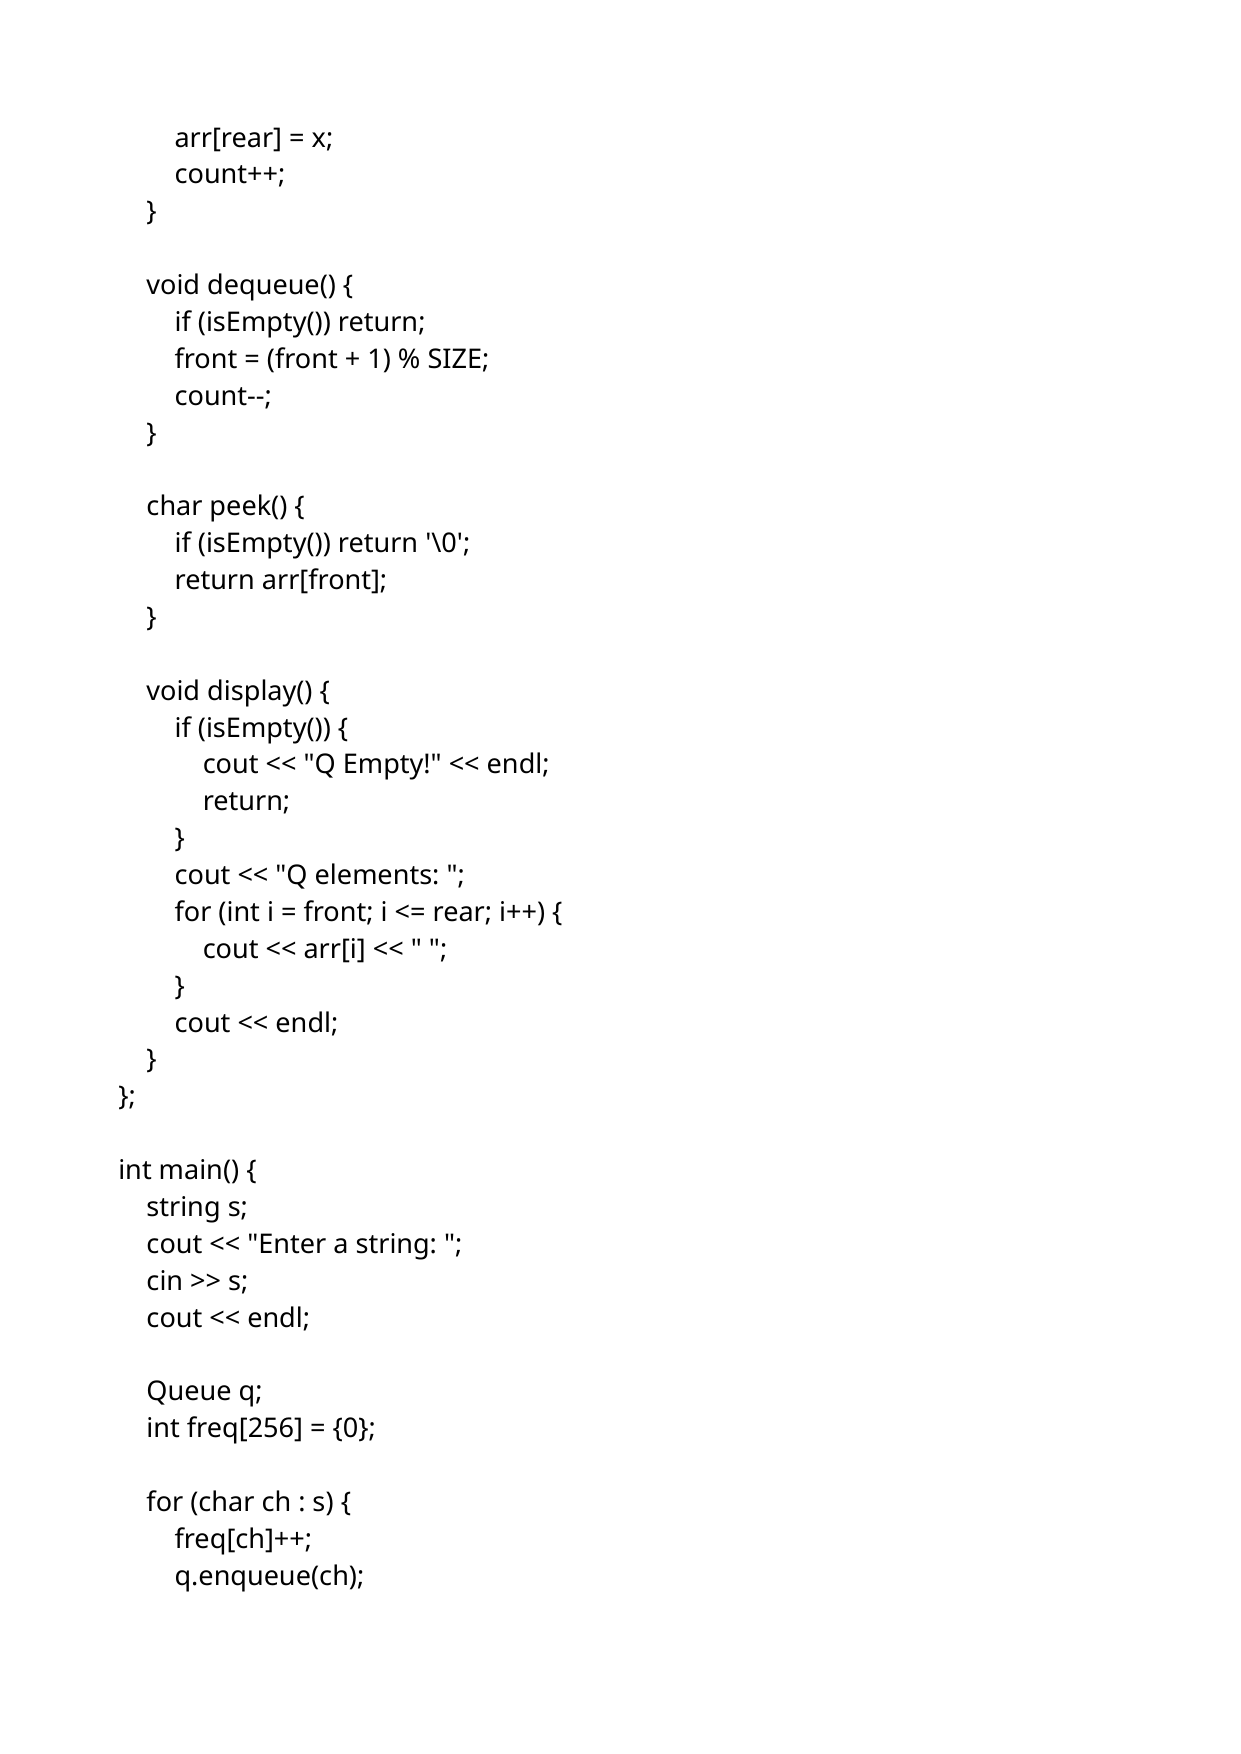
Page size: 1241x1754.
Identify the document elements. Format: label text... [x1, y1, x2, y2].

text cout << endl; [118, 1003, 1122, 1040]
text if (isEmpty()) { [118, 708, 1122, 745]
text cin >> s; [118, 1261, 1122, 1298]
text front = (front + 1) % SIZE; [118, 339, 1122, 376]
text cout << endl; [118, 1298, 1122, 1335]
text return arr[front]; [118, 561, 1122, 597]
text cout << arr[i] << " "; [118, 929, 1122, 966]
text char peek() { [118, 487, 1122, 524]
text count--; [118, 376, 1122, 413]
text void dequeue() { [118, 266, 1122, 302]
text } [118, 413, 1122, 450]
text } [118, 819, 1122, 856]
text arr[rear] = x; [118, 118, 1122, 155]
text cout << "Enter a string: "; [118, 1224, 1122, 1261]
text return; [118, 782, 1122, 819]
text if (isEmpty()) return '\0'; [118, 524, 1122, 561]
text int main() { [118, 1151, 1122, 1187]
text } [118, 597, 1122, 634]
text cout << "Q elements: "; [118, 856, 1122, 892]
text }; [118, 1077, 1122, 1114]
text for (int i = front; i <= rear; i++) { [118, 892, 1122, 929]
text for (char ch : s) { [118, 1482, 1122, 1519]
text freq[ch]++; [118, 1519, 1122, 1556]
text int freq[256] = {0}; [118, 1409, 1122, 1446]
text if (isEmpty()) return; [118, 302, 1122, 339]
text } [118, 966, 1122, 1003]
text string s; [118, 1187, 1122, 1224]
text } [118, 1040, 1122, 1077]
text count++; [118, 155, 1122, 192]
text q.enqueue(ch); [118, 1556, 1122, 1593]
text void display() { [118, 671, 1122, 708]
text } [118, 192, 1122, 229]
text Queue q; [118, 1372, 1122, 1409]
text cout << "Q Empty!" << endl; [118, 745, 1122, 782]
